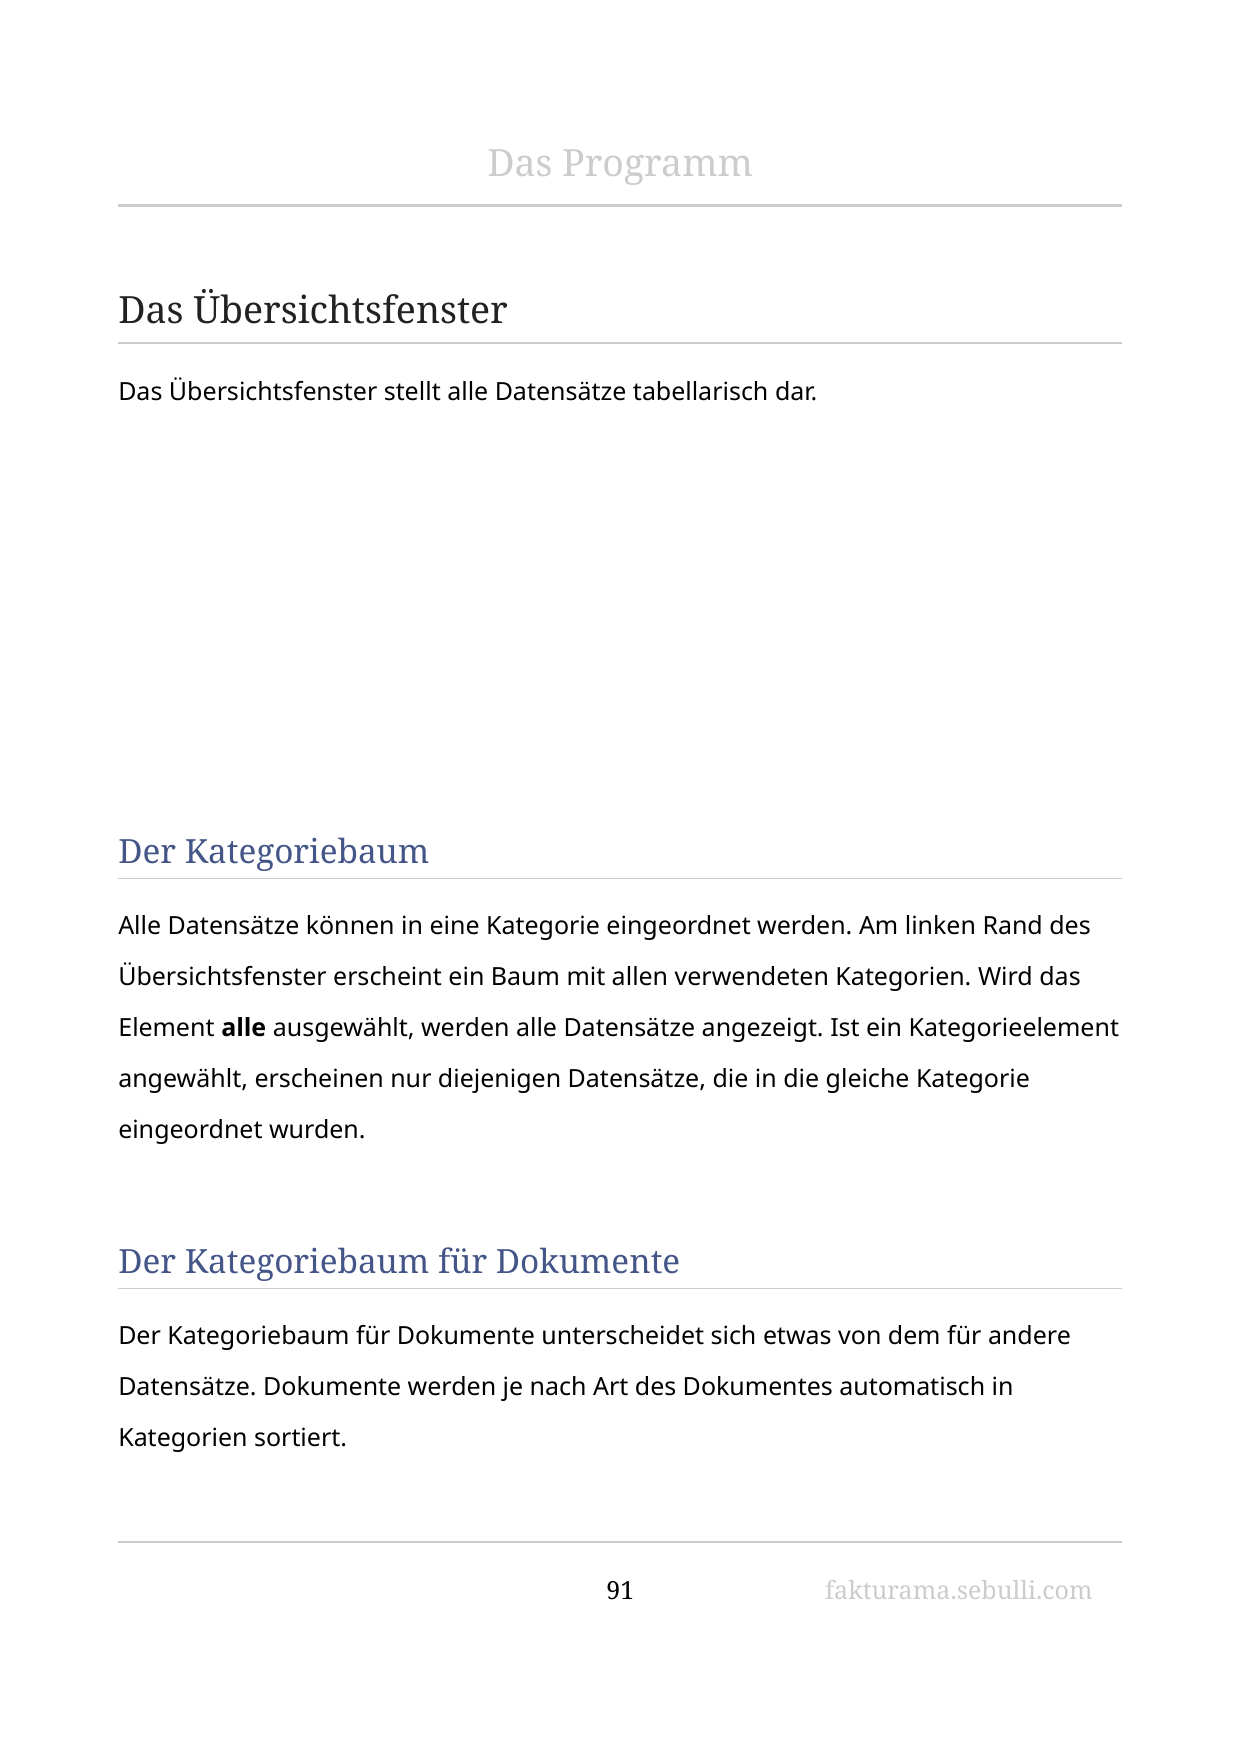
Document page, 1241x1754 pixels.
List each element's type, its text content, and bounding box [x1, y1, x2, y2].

subtitle Das Übersichtsfenster [118, 283, 1122, 342]
text Alle Datensätze können in eine Kategorie eingeordnet werden. Am linken Rand des Übersichtsfenster erscheint ein Baum mit allen verwendeten Kategorien. Wird das Element alle ausgewählt, werden alle Datensätze angezeigt. Ist ein Kategorieelement angewählt, erscheinen nur diejenigen Datensätze, die in die gleiche Kategorie eingeordnet wurden. [118, 907, 1122, 1146]
text Der Kategoriebaum für Dokumente unterscheidet sich etwas von dem für andere Datensätze. Dokumente werden je nach Art des Dokumentes automatisch in Kategorien sortiert. [118, 1317, 1122, 1453]
text Das Übersichtsfenster stellt alle Datensätze tabellarisch dar. [118, 373, 1122, 407]
subtitle Der Kategoriebaum [118, 828, 1122, 878]
subtitle Der Kategoriebaum für Dokumente [118, 1238, 1122, 1288]
